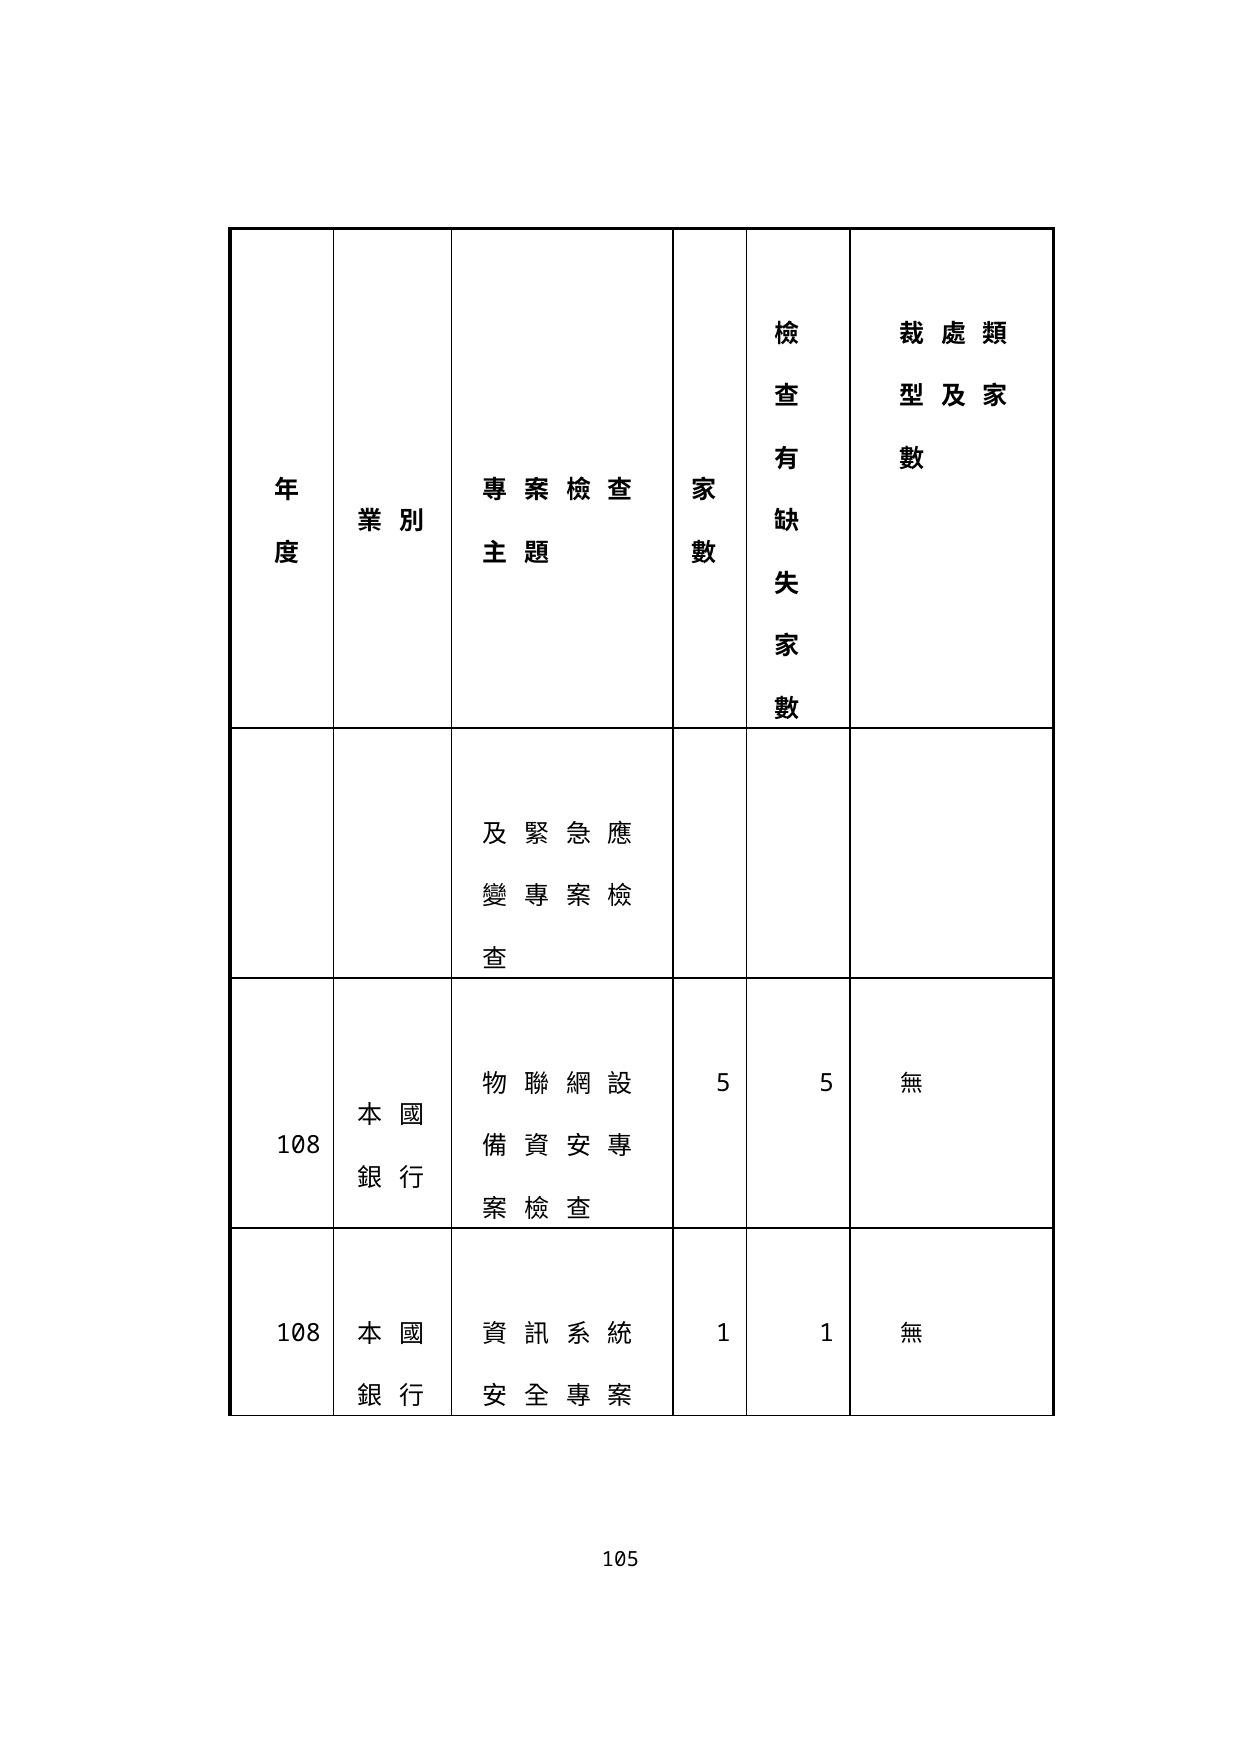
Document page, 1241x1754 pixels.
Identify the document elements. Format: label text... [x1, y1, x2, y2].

table_cell 5 [674, 979, 746, 1227]
table_cell 本國銀行 [334, 1229, 451, 1415]
table_cell [334, 729, 451, 977]
table_cell 108 [232, 979, 333, 1227]
table_header 業別 [334, 230, 451, 727]
table_cell 本國銀行 [334, 979, 451, 1227]
table_cell [747, 729, 849, 977]
table_cell [851, 729, 1052, 977]
table_header 專案檢查主題 [452, 230, 672, 727]
table_header 裁處類型及家數 [851, 230, 1052, 727]
table_cell 1 [747, 1229, 849, 1415]
table_cell 1 [674, 1229, 746, 1415]
table_header 檢查有缺失家數 [747, 230, 849, 727]
table_cell 物聯網設備資安專案檢查 [452, 979, 672, 1227]
table_cell 資訊系統安全專案 [452, 1229, 672, 1415]
table_cell 5 [747, 979, 849, 1227]
table_cell [674, 729, 746, 977]
table_header 家數 [674, 230, 746, 727]
table_cell 108 [232, 1229, 333, 1415]
table_cell 及緊急應變專案檢查 [452, 729, 672, 977]
table_cell 無 [851, 1229, 1052, 1415]
table_cell 無 [851, 979, 1052, 1227]
table_header 年度 [232, 230, 333, 727]
table_cell [232, 729, 333, 977]
